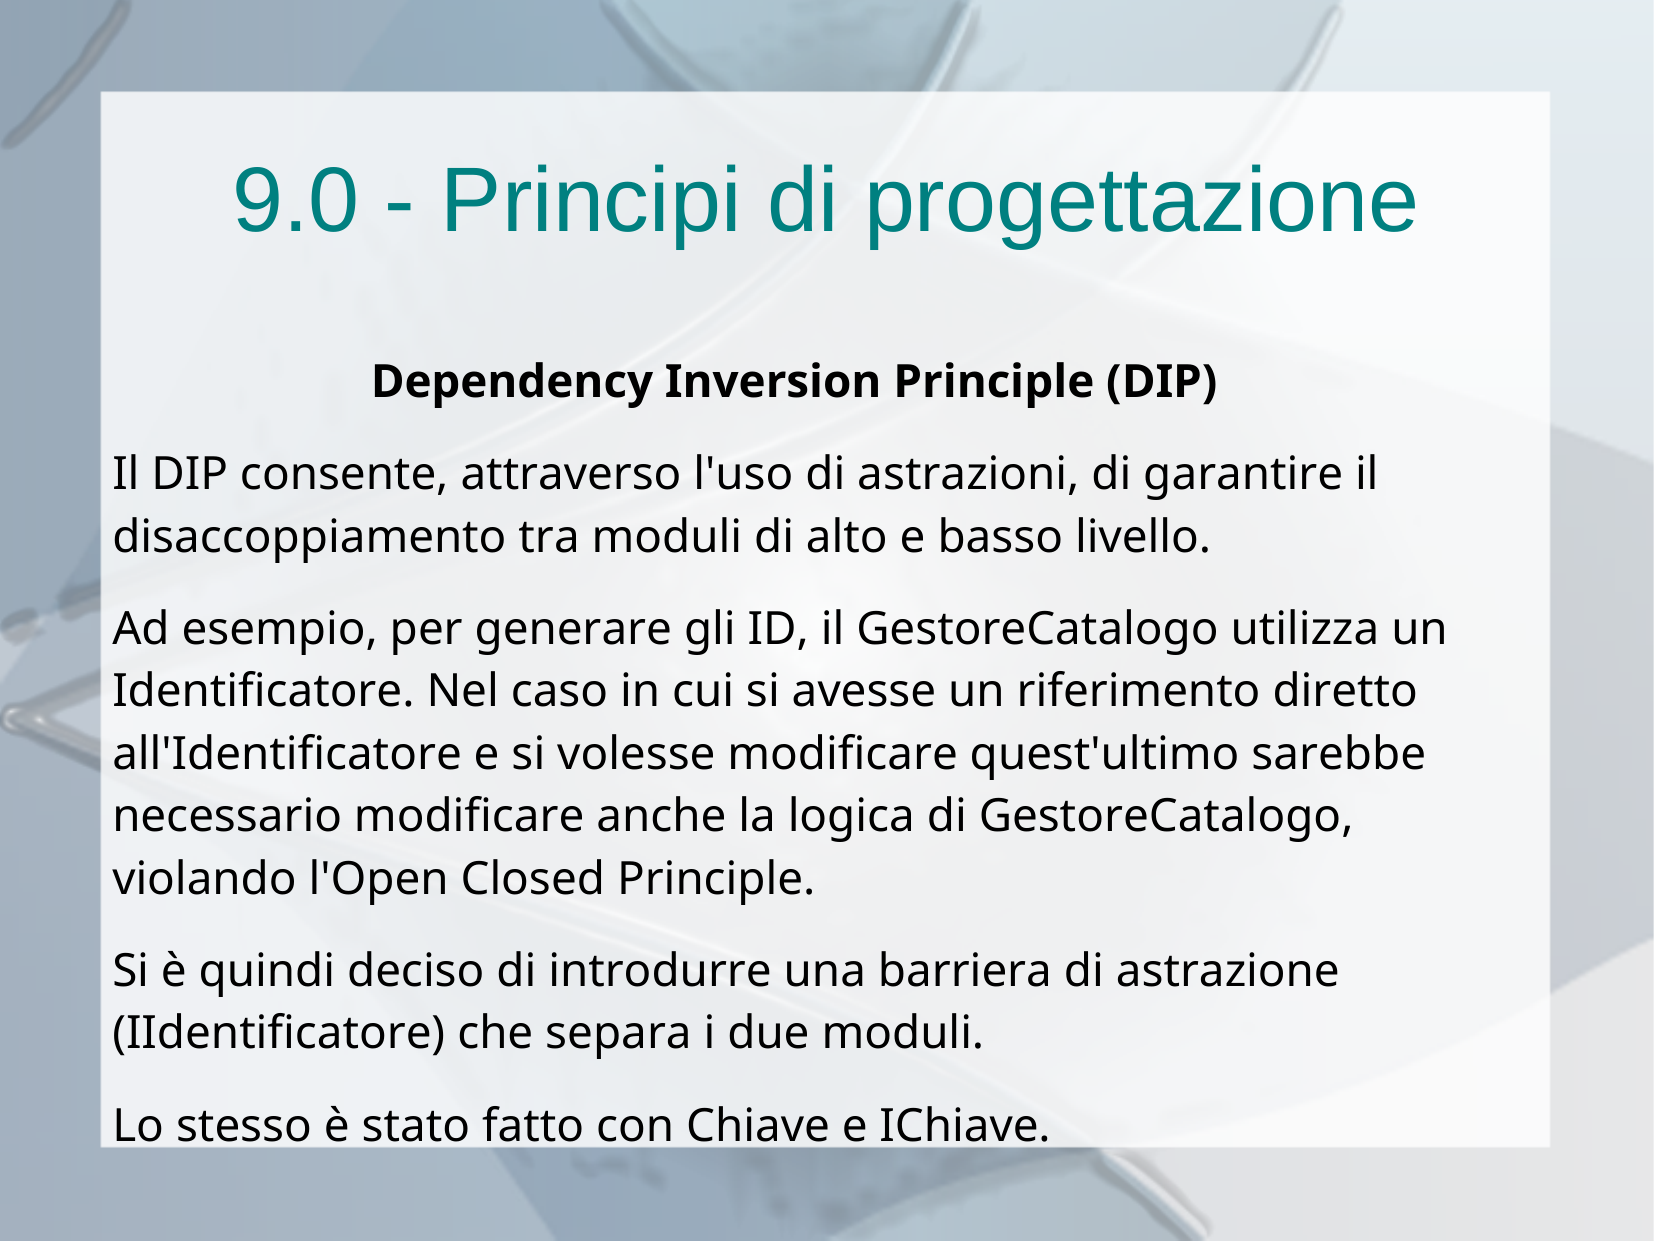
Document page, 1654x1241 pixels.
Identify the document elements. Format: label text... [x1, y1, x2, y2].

list Dependency Inversion Principle (DIP) Il DIP consente, attraverso l'uso di astrazioni, di garantire il disaccoppiamento tra moduli di alto e basso livello. Ad esempio, per generare gli ID, il GestoreCatalogo utilizza un Identificatore. Nel caso in cui si avesse un riferimento diretto all'Identificatore e si volesse modificare quest'ultimo sarebbe necessario modificare anche la logica di GestoreCatalogo, violando l'Open Closed Principle. Si è quindi deciso di introdurre una barriera di astrazione (IIdentificatore) che separa i due moduli. Lo stesso è stato fatto con Chiave e IChiave. [112, 348, 1477, 1075]
picture [0, 0, 1654, 1241]
title 9.0 - Principi di progettazione [118, 96, 1536, 304]
